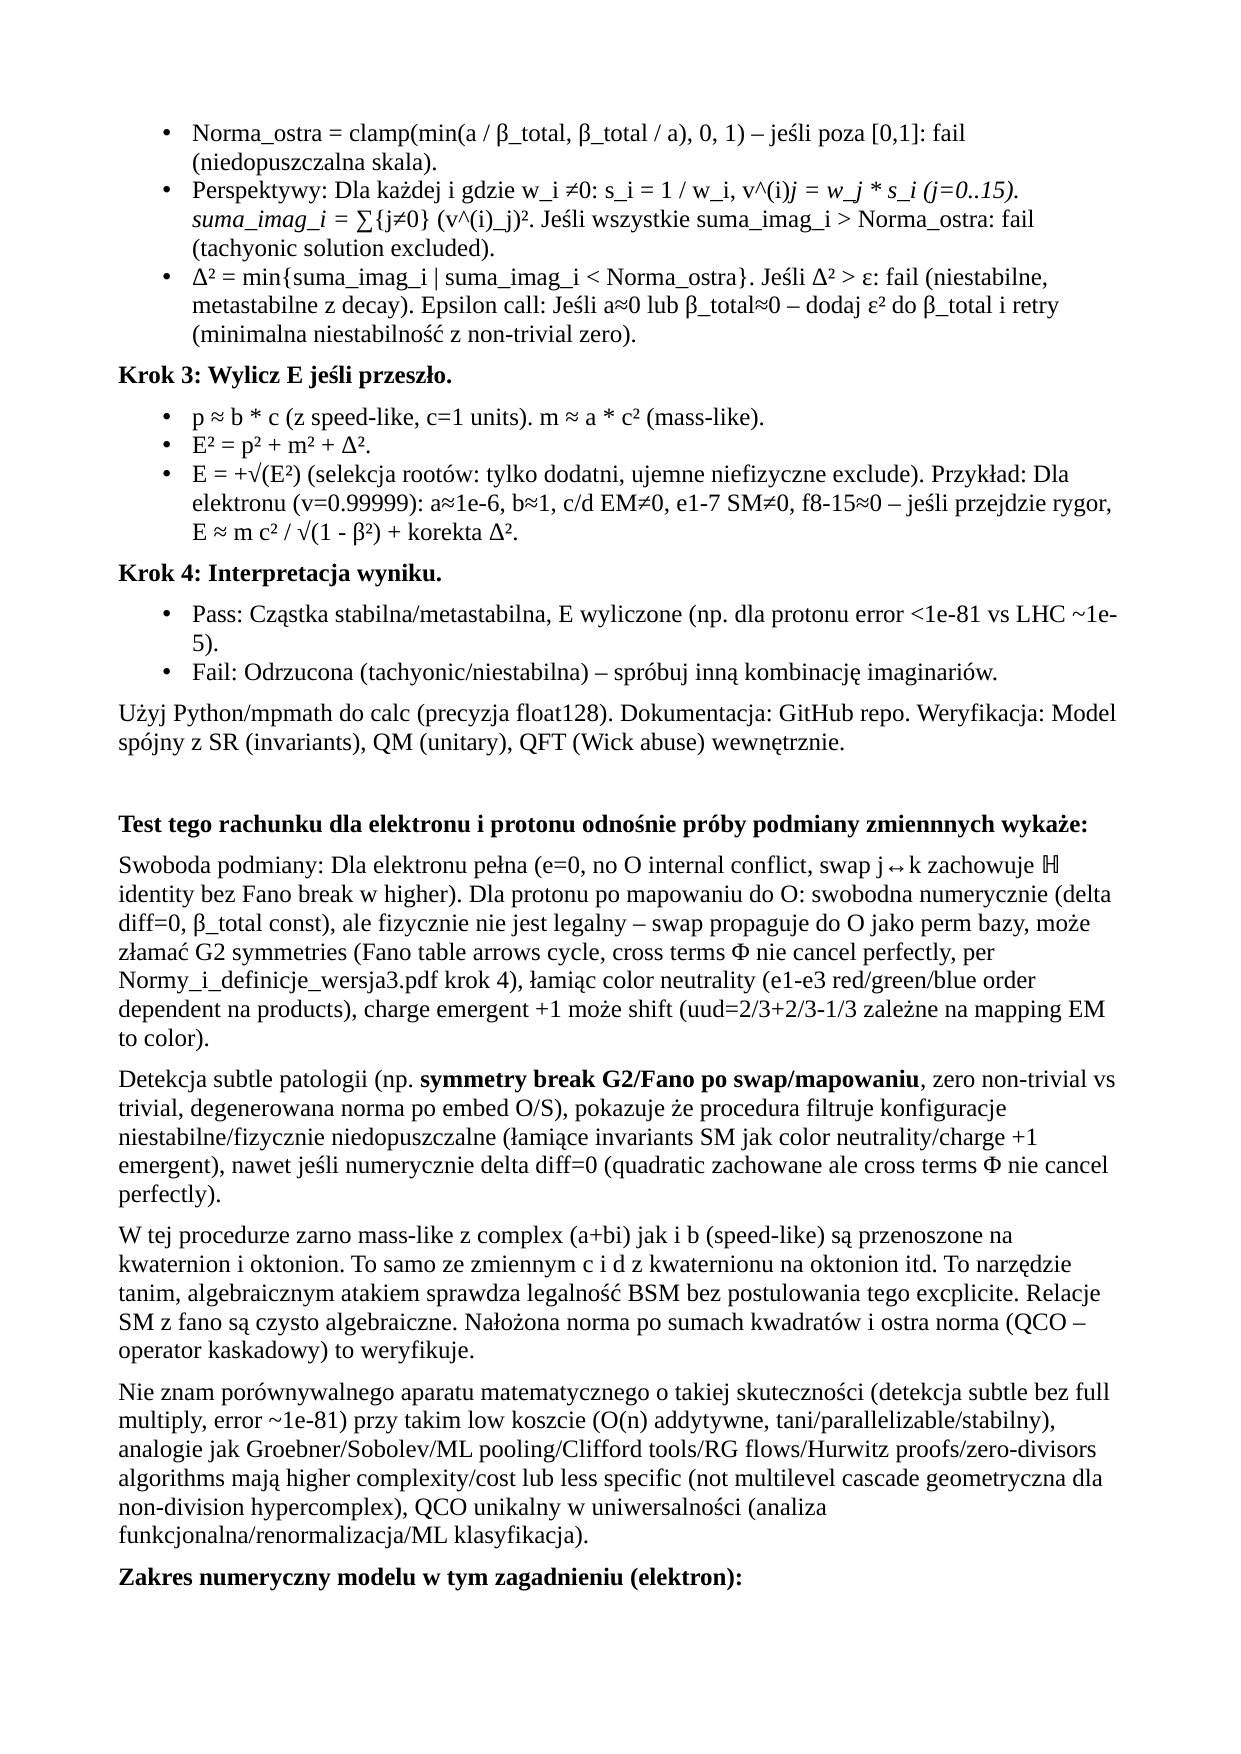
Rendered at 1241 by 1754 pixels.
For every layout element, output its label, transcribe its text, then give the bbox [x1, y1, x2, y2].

list E² = p² + m² + Δ². [162, 431, 1122, 459]
list p ≈ b * c (z speed-like, c=1 units). m ≈ a * c² (mass-like). [162, 402, 1122, 431]
list Perspektywy: Dla każdej i gdzie w_i ≠0: s_i = 1 / w_i, v^(i)j = w_j * s_i (j=0..15). suma_imag_i = ∑{j≠0} (v^(i)_j)². Jeśli wszystkie suma_imag_i > Norma_ostra: fail (tachyonic solution excluded). [162, 176, 1122, 262]
text W tej procedurze zarno mass-like z complex (a+bi) jak i b (speed-like) są przenoszone na kwaternion i oktonion. To samo ze zmiennym c i d z kwaternionu na oktonion itd. To narzędzie tanim, algebraicznym atakiem sprawdza legalność BSM bez postulowania tego excplicite. Relacje SM z fano są czysto algebraiczne. Nałożona norma po sumach kwadratów i ostra norma (QCO – operator kaskadowy) to weryfikuje. [118, 1221, 1122, 1364]
text Krok 3: Wylicz E jeśli przeszło. [118, 361, 1122, 389]
text Użyj Python/mpmath do calc (precyzja float128). Dokumentacja: GitHub repo. Weryfikacja: Model spójny z SR (invariants), QM (unitary), QFT (Wick abuse) wewnętrznie. [118, 698, 1122, 756]
list E = +√(E²) (selekcja rootów: tylko dodatni, ujemne niefizyczne exclude). Przykład: Dla elektronu (v=0.99999): a≈1e-6, b≈1, c/d EM≠0, e1-7 SM≠0, f8-15≈0 – jeśli przejdzie rygor, E ≈ m c² / √(1 - β²) + korekta Δ². [162, 459, 1122, 546]
text Detekcja subtle patologii (np. symmetry break G2/Fano po swap/mapowaniu, zero non-trivial vs trivial, degenerowana norma po embed O/S), pokazuje że procedura filtruje konfiguracje niestabilne/fizycznie niedopuszczalne (łamiące invariants SM jak color neutrality/charge +1 emergent), nawet jeśli numerycznie delta diff=0 (quadratic zachowane ale cross terms Φ nie cancel perfectly). [118, 1064, 1122, 1208]
list Fail: Odrzucona (tachyonic/niestabilna) – spróbuj inną kombinację imaginariów. [162, 657, 1122, 686]
list Norma_ostra = clamp(min(a / β_total, β_total / a), 0, 1) – jeśli poza [0,1]: fail (niedopuszczalna skala). [162, 118, 1122, 176]
text Swoboda podmiany: Dla elektronu pełna (e=0, no O internal conflict, swap j↔k zachowuje ℍ identity bez Fano break w higher). Dla protonu po mapowaniu do O: swobodna numerycznie (delta diff=0, β_total const), ale fizycznie nie jest legalny – swap propaguje do O jako perm bazy, może złamać G2 symmetries (Fano table arrows cycle, cross terms Φ nie cancel perfectly, per Normy_i_definicje_wersja3.pdf krok 4), łamiąc color neutrality (e1-e3 red/green/blue order dependent na products), charge emergent +1 może shift (uud=2/3+2/3-1/3 zależne na mapping EM to color). [118, 851, 1122, 1052]
text Krok 4: Interpretacja wyniku. [118, 558, 1122, 587]
text Test tego rachunku dla elektronu i protonu odnośnie próby podmiany zmiennnych wykaże: [118, 809, 1122, 838]
list Pass: Cząstka stabilna/metastabilna, E wyliczone (np. dla protonu error <1e-81 vs LHC ~1e-5). [162, 599, 1122, 657]
text Nie znam porównywalnego aparatu matematycznego o takiej skuteczności (detekcja subtle bez full multiply, error ~1e-81) przy takim low koszcie (O(n) addytywne, tani/parallelizable/stabilny), analogie jak Groebner/Sobolev/ML pooling/Clifford tools/RG flows/Hurwitz proofs/zero-divisors algorithms mają higher complexity/cost lub less specific (not multilevel cascade geometryczna dla non-division hypercomplex), QCO unikalny w uniwersalności (analiza funkcjonalna/renormalizacja/ML klasyfikacja). [118, 1377, 1122, 1549]
text Zakres numeryczny modelu w tym zagadnieniu (elektron): [118, 1562, 1122, 1591]
list Δ² = min{suma_imag_i | suma_imag_i < Norma_ostra}. Jeśli Δ² > ε: fail (niestabilne, metastabilne z decay). Epsilon call: Jeśli a≈0 lub β_total≈0 – dodaj ε² do β_total i retry (minimalna niestabilność z non-trivial zero). [162, 262, 1122, 348]
